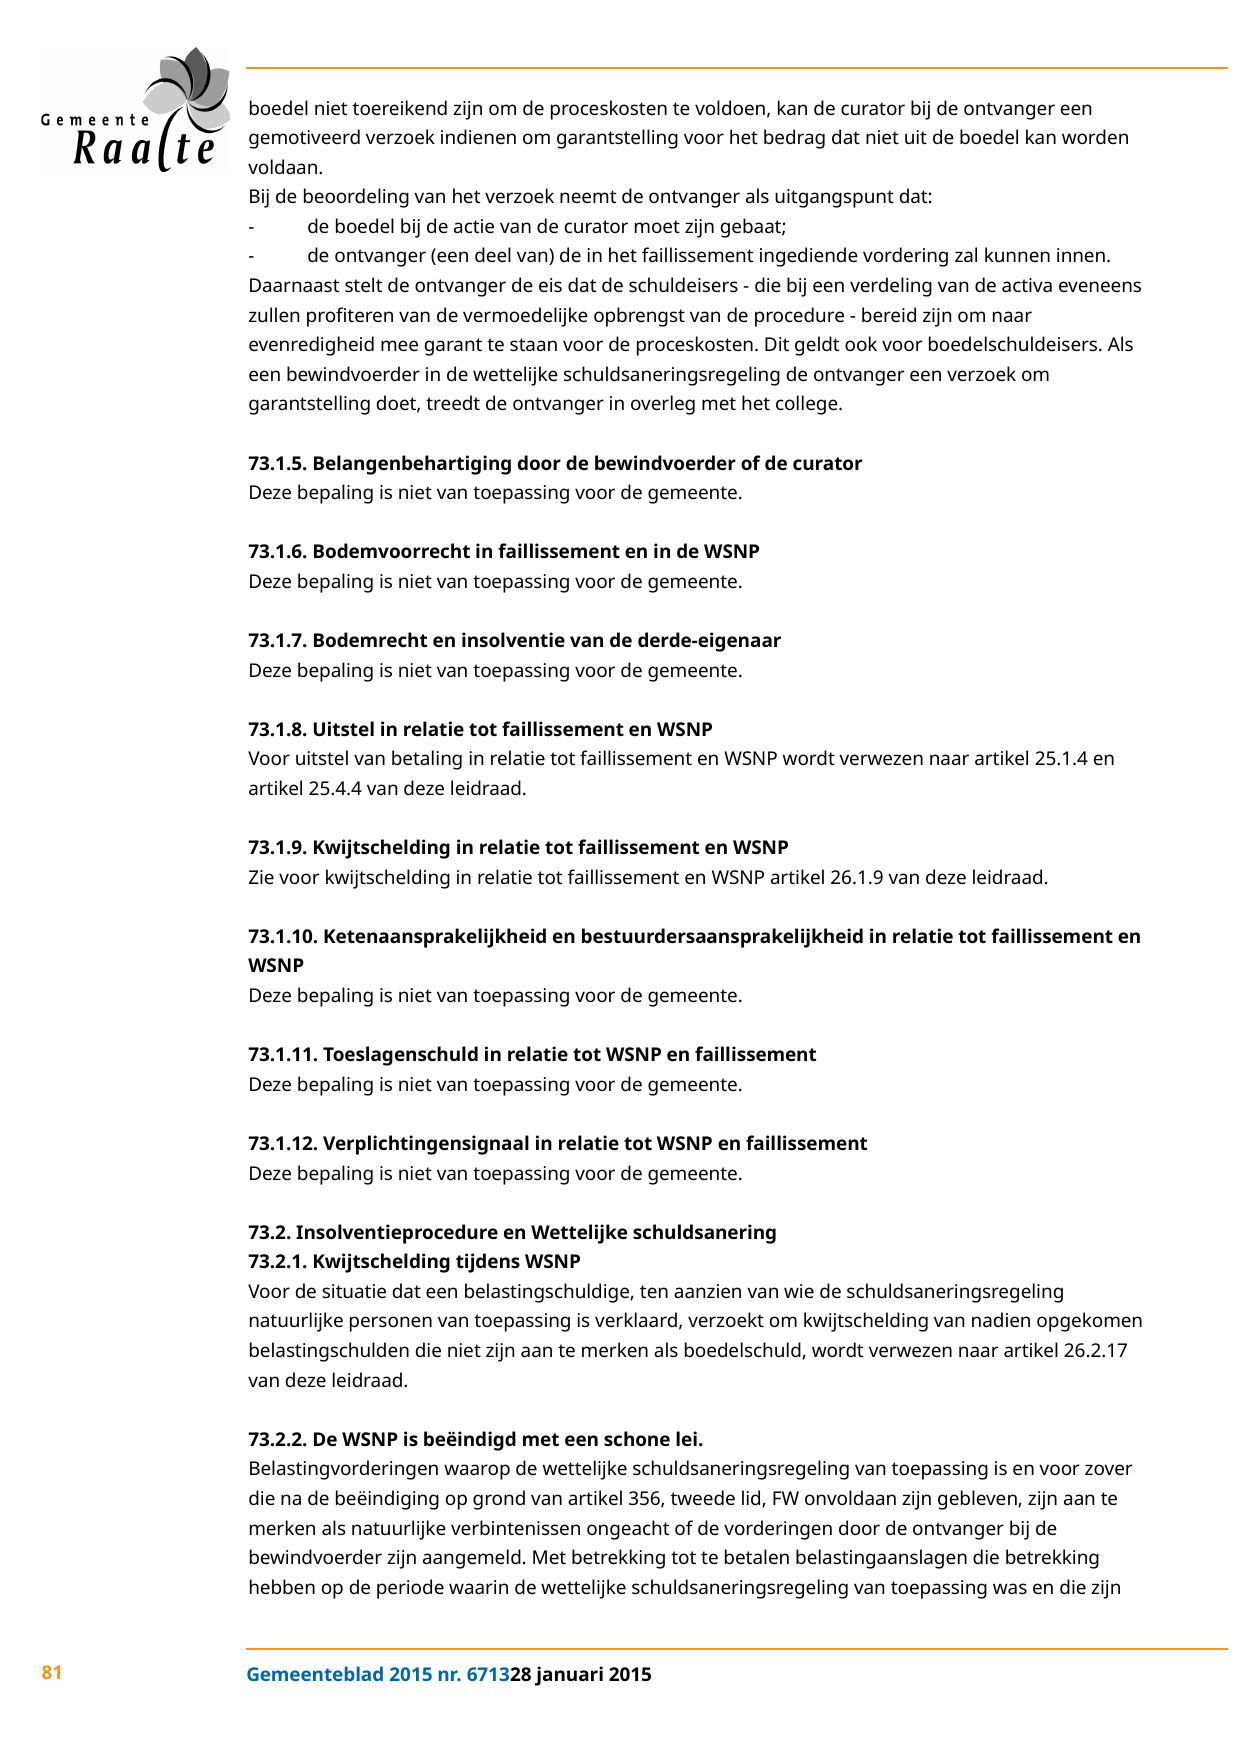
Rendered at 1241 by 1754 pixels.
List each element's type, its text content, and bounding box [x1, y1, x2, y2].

text Deze bepaling is niet van toepassing voor de gemeente. [248, 1160, 1152, 1186]
text 73.1.11. Toeslagenschuld in relatie tot WSNP en faillissement [248, 1041, 1152, 1067]
text 73.1.5. Belangenbehartiging door de bewindvoerder of de curator [248, 450, 1152, 476]
picture [41, 47, 231, 172]
text 73.1.10. Ketenaansprakelijkheid en bestuurdersaansprakelijkheid in relatie tot faillissement en WSNP [248, 923, 1152, 978]
text Deze bepaling is niet van toepassing voor de gemeente. [248, 982, 1152, 1008]
text 73.2. Insolventieprocedure en Wettelijke schuldsanering [248, 1219, 1152, 1245]
text Deze bepaling is niet van toepassing voor de gemeente. [248, 657, 1152, 683]
text 73.1.12. Verplichtingensignaal in relatie tot WSNP en faillissement [248, 1130, 1152, 1156]
text Zie voor kwijtschelding in relatie tot faillissement en WSNP artikel 26.1.9 van deze leidraad. [248, 864, 1152, 890]
text 73.1.9. Kwijtschelding in relatie tot faillissement en WSNP [248, 834, 1152, 860]
text Voor uitstel van betaling in relatie tot faillissement en WSNP wordt verwezen naar artikel 25.1.4 en artikel 25.4.4 van deze leidraad. [248, 746, 1152, 801]
text boedel niet toereikend zijn om de proceskosten te voldoen, kan de curator bij de ontvanger een gemotiveerd verzoek indienen om garantstelling voor het bedrag dat niet uit de boedel kan worden voldaan. [248, 95, 1152, 180]
text 73.2.1. Kwijtschelding tijdens WSNP [248, 1248, 1152, 1274]
text Bij de beoordeling van het verzoek neemt de ontvanger als uitgangspunt dat: [248, 183, 1152, 209]
text Deze bepaling is niet van toepassing voor de gemeente. [248, 568, 1152, 594]
text Belastingvorderingen waarop de wettelijke schuldsaneringsregeling van toepassing is en voor zover die na de beëindiging op grond van artikel 356, tweede lid, FW onvoldaan zijn gebleven, zijn aan te merken als natuurlijke verbintenissen ongeacht of de vorderingen door de ontvanger bij de bewindvoerder zijn aangemeld. Met betrekking tot te betalen belastingaanslagen die betrekking hebben op de periode waarin de wettelijke schuldsaneringsregeling van toepassing was en die zijn [248, 1456, 1152, 1600]
text 73.1.8. Uitstel in relatie tot faillissement en WSNP [248, 716, 1152, 742]
list de boedel bij de actie van de curator moet zijn gebaat; [248, 213, 1152, 239]
text Deze bepaling is niet van toepassing voor de gemeente. [248, 479, 1152, 505]
text Daarnaast stelt de ontvanger de eis dat de schuldeisers - die bij een verdeling van de activa eveneens zullen profiteren van de vermoedelijke opbrengst van de procedure - bereid zijn om naar evenredigheid mee garant te staan voor de proceskosten. Dit geldt ook voor boedelschuldeisers. Als een bewindvoerder in de wettelijke schuldsaneringsregeling de ontvanger een verzoek om garantstelling doet, treedt de ontvanger in overleg met het college. [248, 272, 1152, 416]
text 73.2.2. De WSNP is beëindigd met een schone lei. [248, 1426, 1152, 1452]
text 73.1.7. Bodemrecht en insolventie van de derde-eigenaar [248, 627, 1152, 653]
text Deze bepaling is niet van toepassing voor de gemeente. [248, 1071, 1152, 1097]
text 73.1.6. Bodemvoorrecht in faillissement en in de WSNP [248, 538, 1152, 564]
text Voor de situatie dat een belastingschuldige, ten aanzien van wie de schuldsaneringsregeling natuurlijke personen van toepassing is verklaard, verzoekt om kwijtschelding van nadien opgekomen belastingschulden die niet zijn aan te merken als boedelschuld, wordt verwezen naar artikel 26.2.17 van deze leidraad. [248, 1278, 1152, 1393]
list de ontvanger (een deel van) de in het faillissement ingediende vordering zal kunnen innen. [248, 243, 1152, 268]
